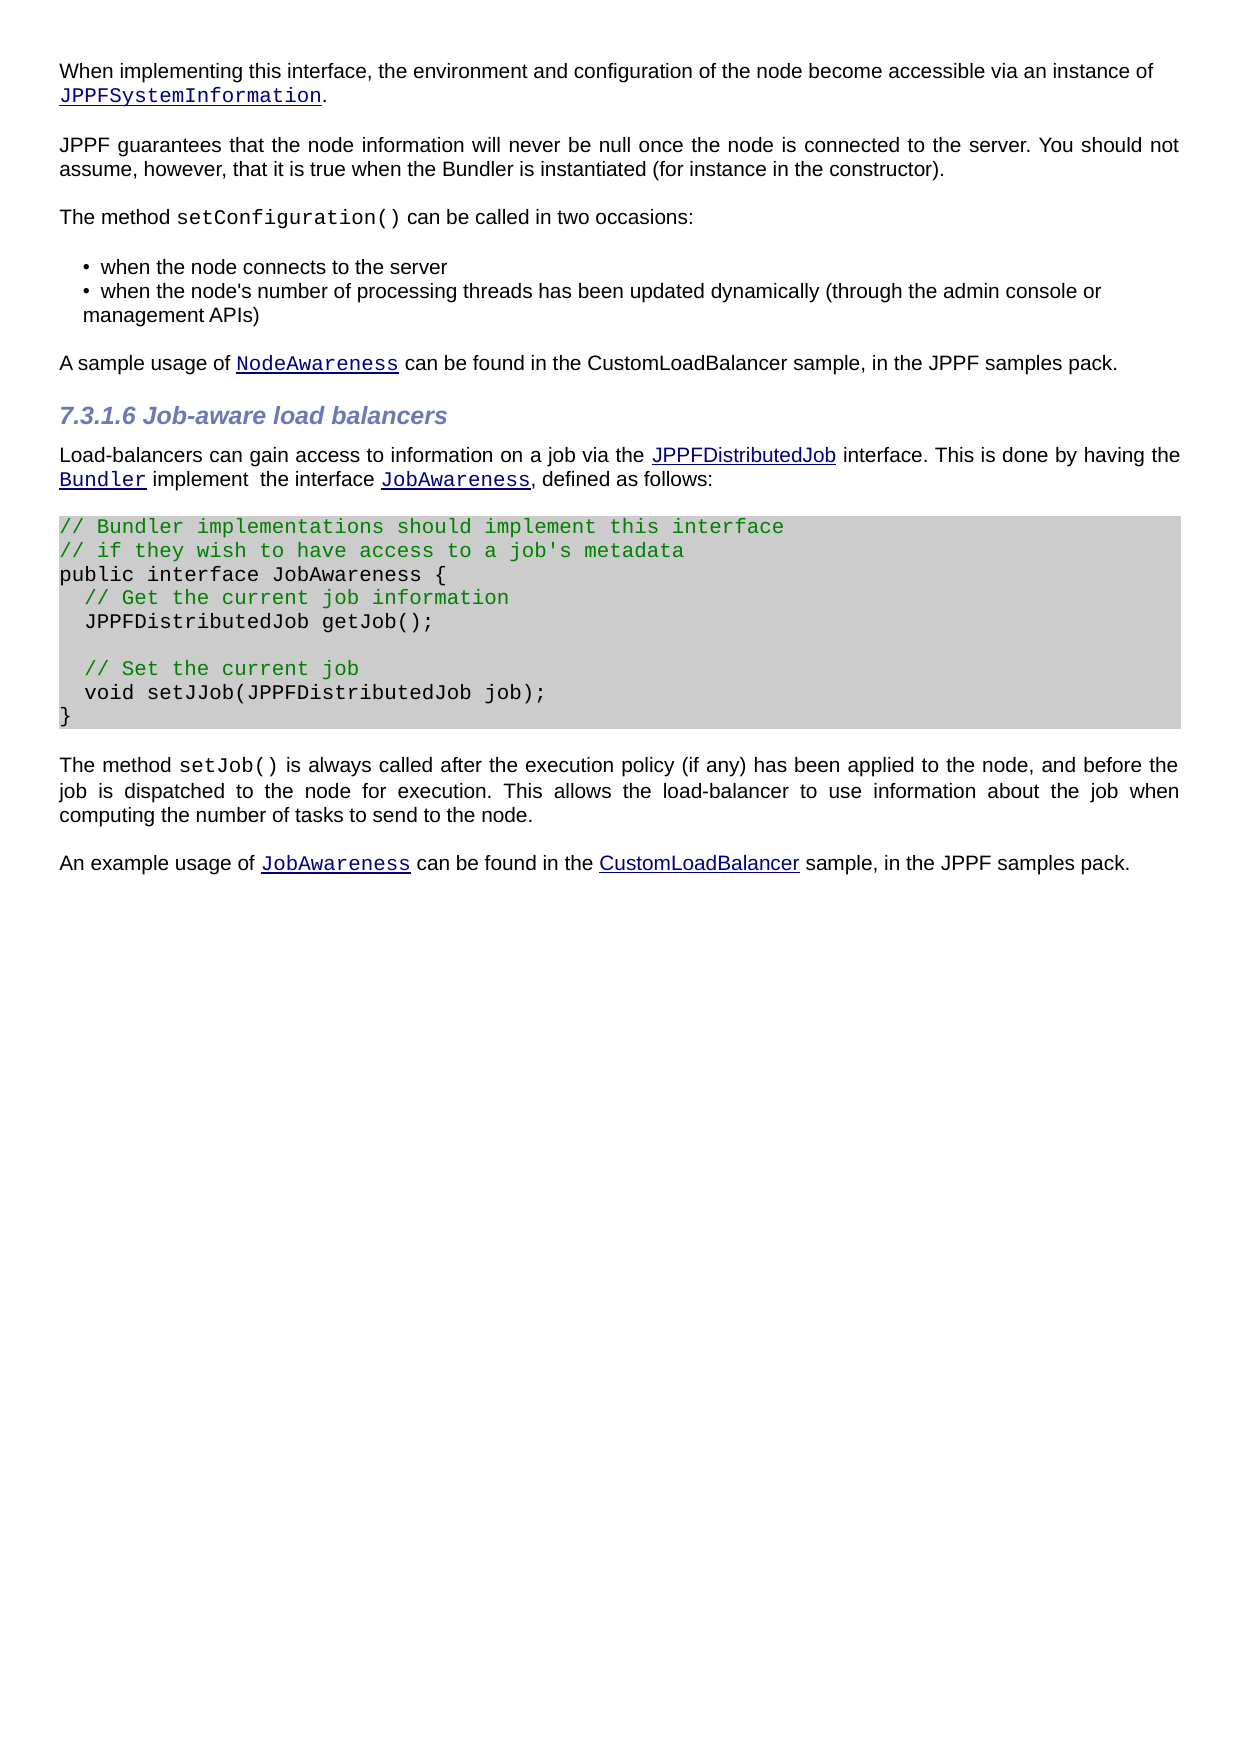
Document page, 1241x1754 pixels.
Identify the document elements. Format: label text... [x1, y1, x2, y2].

text The method setConfiguration() can be called in two occasions: [59, 205, 1181, 231]
list when the node connects to the server [83, 254, 1181, 278]
list when the node's number of processing threads has been updated dynamically (through the admin console or management APIs) [83, 278, 1181, 327]
subtitle Job-aware load balancers [59, 401, 1181, 430]
text void setJJob(JPPFDistributedJob job); [59, 682, 1181, 706]
text JPPF guarantees that the node information will never be null once the node is connected to the server. You should not assume, however, that it is true when the Bundler is instantiated (for instance in the constructor). [59, 133, 1181, 181]
text When implementing this interface, the environment and configuration of the node become accessible via an instance of JPPFSystemInformation. [59, 59, 1181, 109]
text // if they wish to have access to a job's metadata [59, 540, 1181, 564]
text // Get the current job information [59, 587, 1181, 611]
text } [59, 706, 1181, 729]
text The method setJob() is always called after the execution policy (if any) has been applied to the node, and before the job is dispatched to the node for execution. This allows the load-balancer to use information about the job when computing the number of tasks to send to the node. [59, 753, 1181, 827]
text // Bundler implementations should implement this interface [59, 516, 1181, 540]
text Load-balancers can gain access to information on a job via the JPPFDistributedJob interface. This is done by having the Bundler implement the interface JobAwareness, defined as follows: [59, 443, 1181, 492]
text A sample usage of NodeAwareness can be found in the CustomLoadBalancer sample, in the JPPF samples pack. [59, 351, 1181, 376]
text // Set the current job [59, 658, 1181, 682]
text An example usage of JobAwareness can be found in the CustomLoadBalancer sample, in the JPPF samples pack. [59, 851, 1181, 877]
text JPPFDistributedJob getJob(); [59, 611, 1181, 634]
text public interface JobAwareness { [59, 564, 1181, 587]
